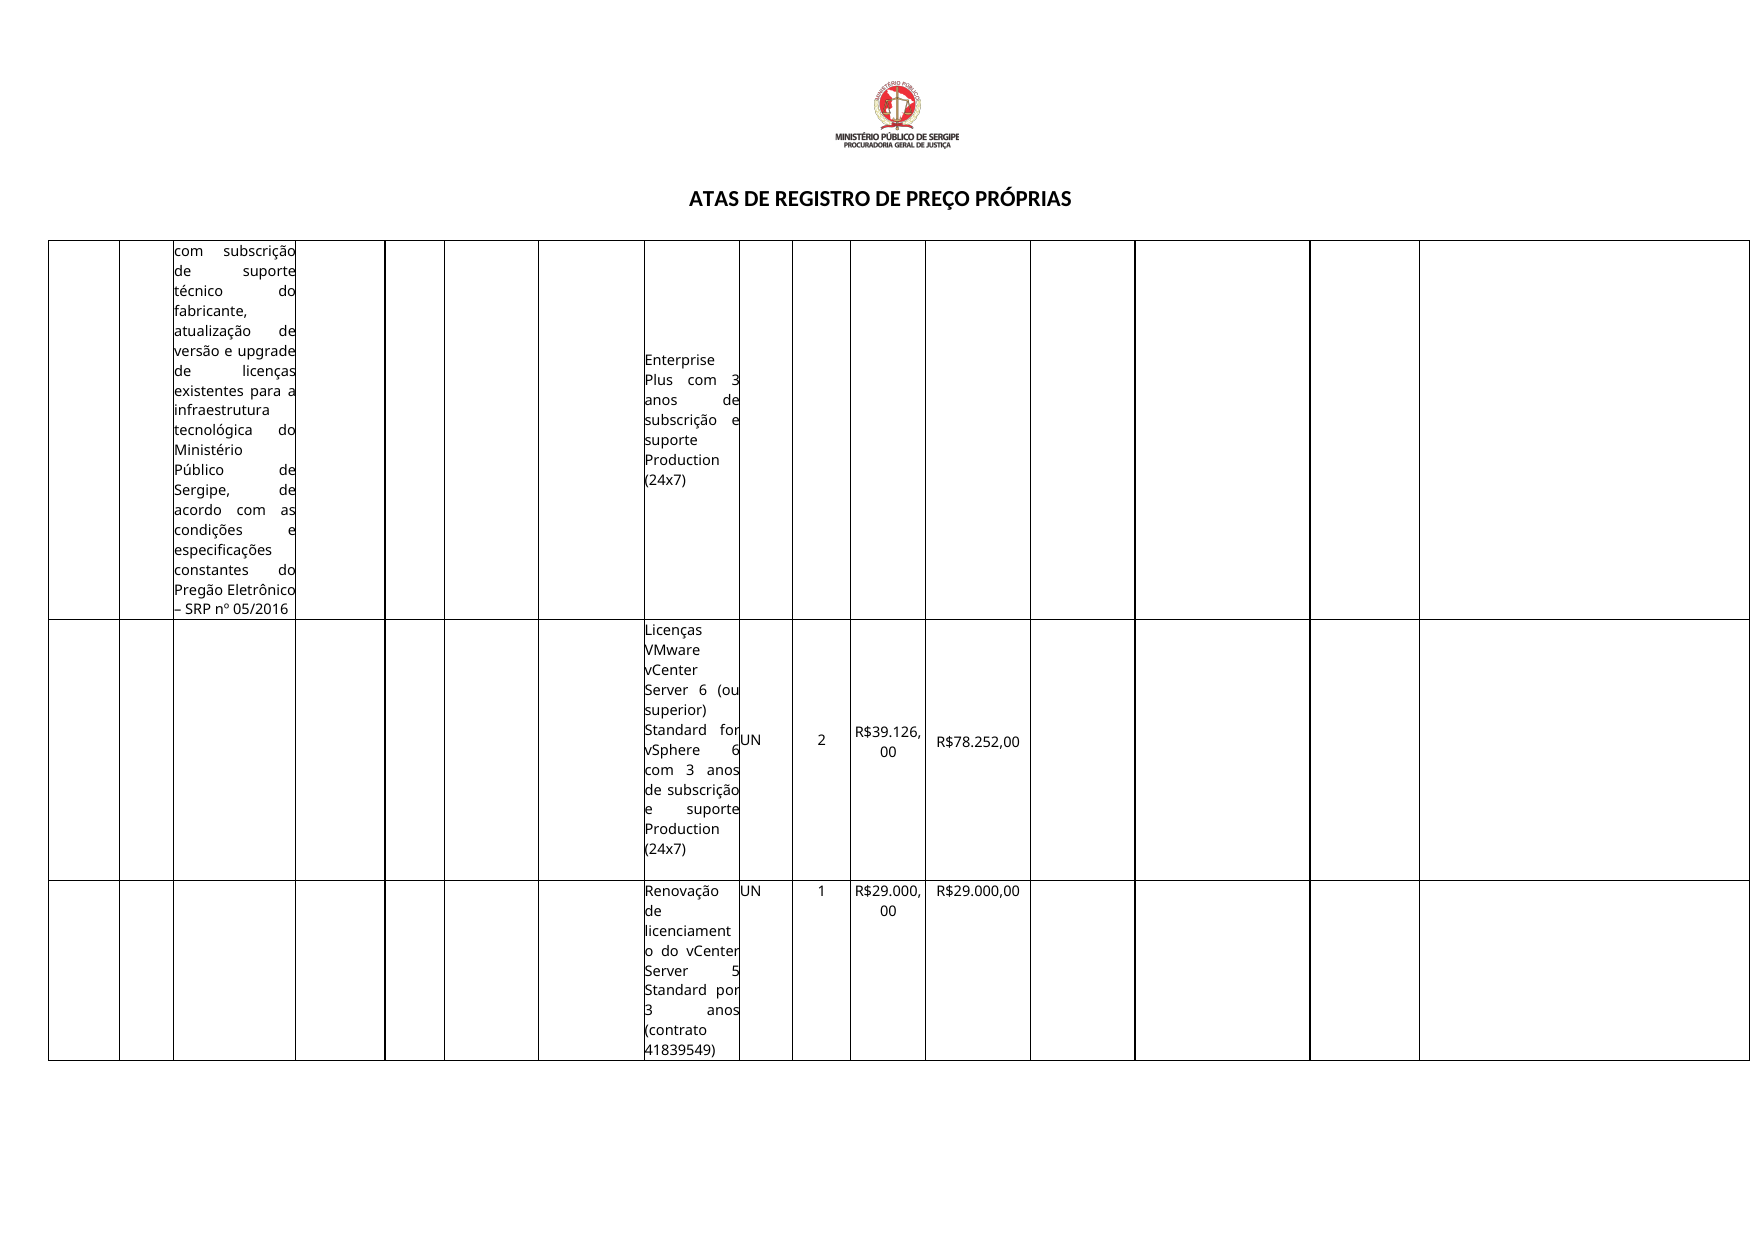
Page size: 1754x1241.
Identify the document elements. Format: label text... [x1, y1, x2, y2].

table_cell [1031, 881, 1134, 1060]
table_cell [851, 241, 925, 619]
table_cell [1420, 620, 1749, 880]
table_cell R$78.252,00 [926, 620, 1030, 880]
table_cell 2 [793, 620, 850, 880]
table_cell [49, 241, 119, 619]
table_cell [174, 881, 295, 1060]
table_cell [539, 881, 644, 1060]
table_cell [1311, 620, 1419, 880]
table_cell [49, 881, 119, 1060]
table_cell [740, 241, 792, 619]
table_cell Licenças VMware vCenter Server 6 (ou superior) Standard for vSphere 6 com 3 anos de subscrição e suporte Production (24x7) [645, 620, 739, 880]
table_cell [49, 620, 119, 880]
table_cell [120, 620, 173, 880]
table_cell [1136, 620, 1309, 880]
table_cell [445, 241, 538, 619]
table_cell [1420, 881, 1749, 1060]
table_cell [296, 620, 384, 880]
table_cell [539, 620, 644, 880]
table_cell R$39.126,00 [851, 620, 925, 880]
table_cell UN [740, 881, 792, 1060]
table_cell [926, 241, 1030, 619]
table_cell [120, 881, 173, 1060]
table_cell [1311, 881, 1419, 1060]
table_cell com subscrição de suporte técnico do fabricante, atualização de versão e upgrade de licenças existentes para a infraestrutura tecnológica do Ministério Público de Sergipe, de acordo com as condições e especificações constantes do Pregão Eletrônico – SRP nº 05/2016 [174, 241, 295, 619]
table_cell [1420, 241, 1749, 619]
table_cell [296, 241, 384, 619]
table_cell [386, 881, 444, 1060]
table_cell R$29.000,00 [851, 881, 925, 1060]
table_cell [174, 620, 295, 880]
table_cell [445, 881, 538, 1060]
table_cell [539, 241, 644, 619]
table_cell [445, 620, 538, 880]
table_cell Renovação de licenciamento do vCenter Server 5 Standard por 3 anos (contrato 41839549) [645, 881, 739, 1060]
table_cell [1136, 881, 1309, 1060]
table_cell [1136, 241, 1309, 619]
table_cell [793, 241, 850, 619]
picture [835, 81, 959, 149]
table_cell [386, 241, 444, 619]
table_cell 1 [793, 881, 850, 1060]
table_cell [120, 241, 173, 619]
table_cell [386, 620, 444, 880]
table_cell [296, 881, 384, 1060]
table_cell UN [740, 620, 792, 880]
table_cell [1031, 241, 1134, 619]
table_cell Enterprise Plus com 3 anos de subscrição e suporte Production (24x7) [645, 241, 739, 619]
table_cell [1311, 241, 1419, 619]
table_cell [1031, 620, 1134, 880]
table_cell R$29.000,00 [926, 881, 1030, 1060]
